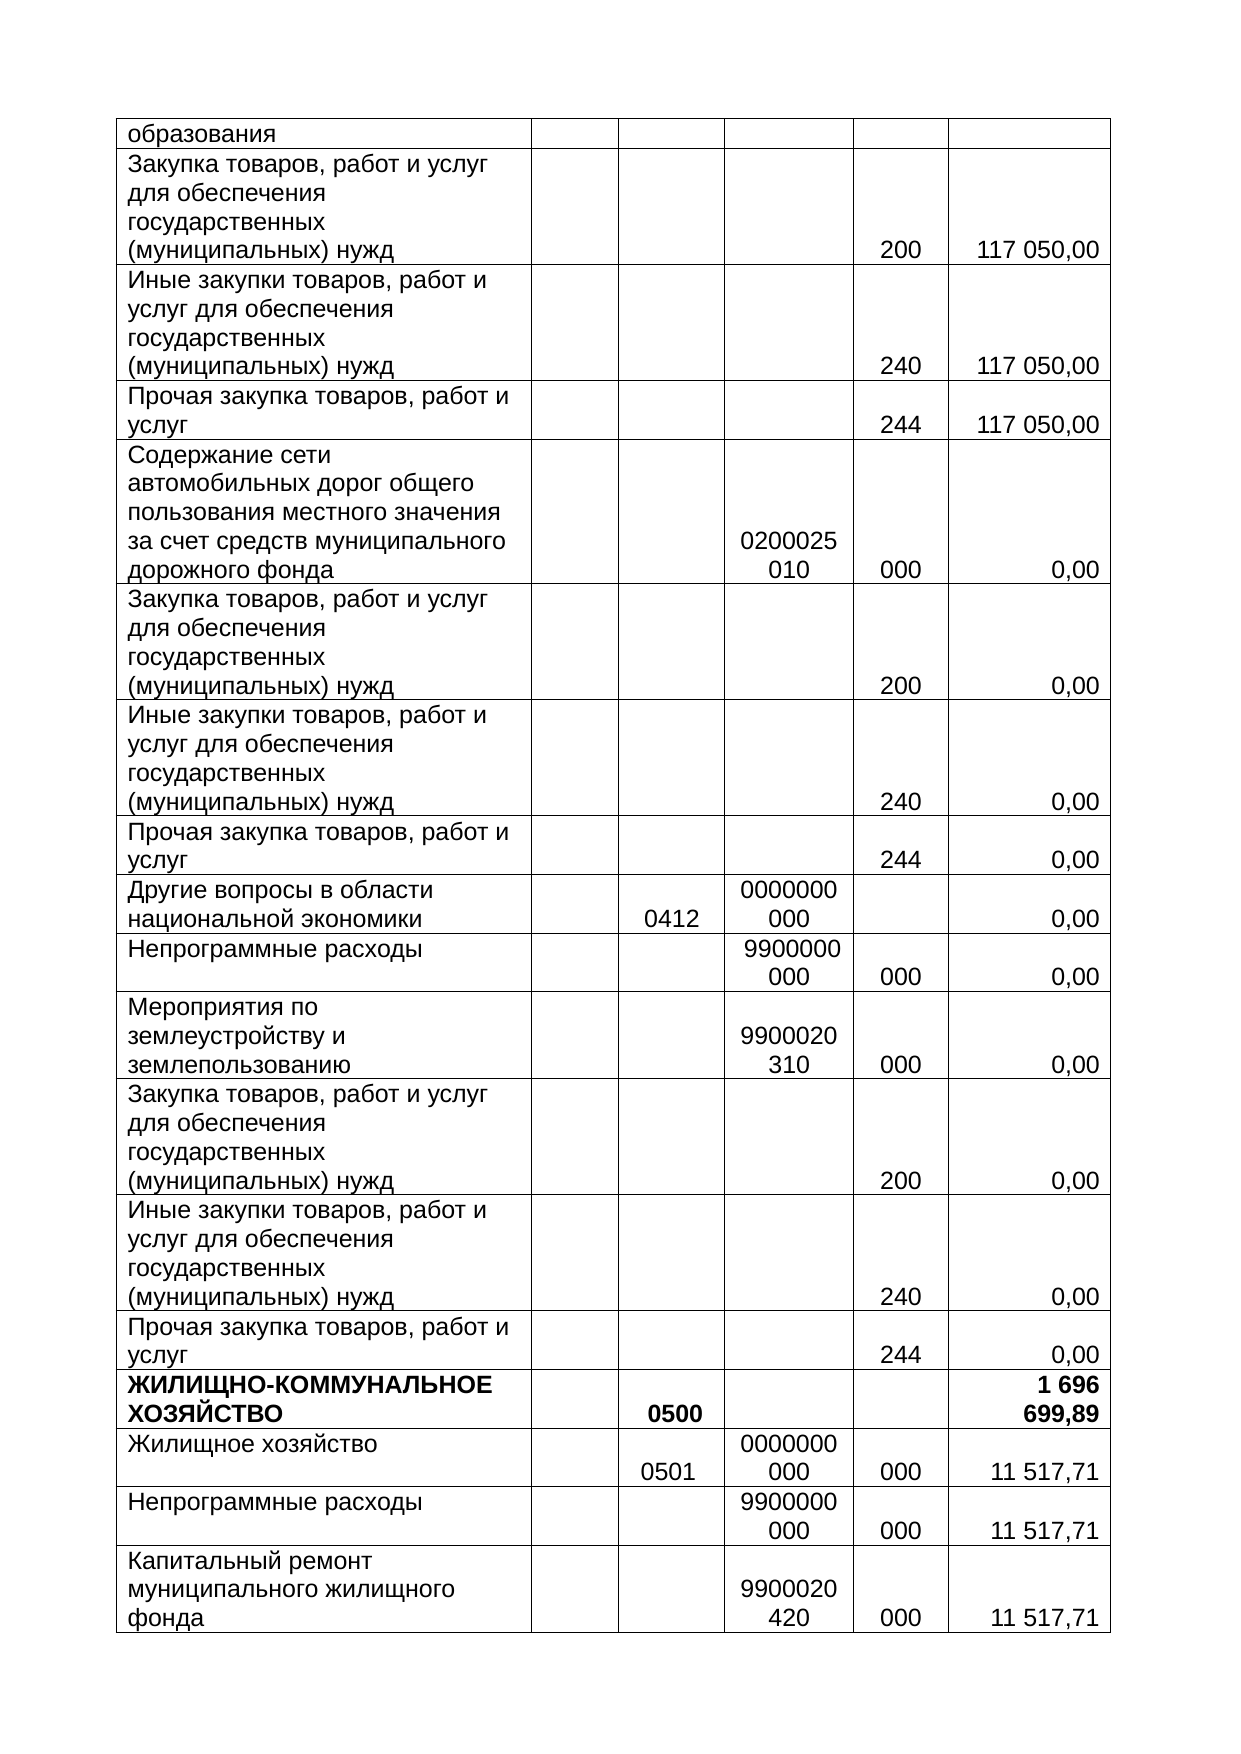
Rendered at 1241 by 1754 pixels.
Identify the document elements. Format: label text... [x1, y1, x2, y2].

table_cell Капитальный ремонт муниципального жилищного фонда [117, 1546, 531, 1632]
table_cell [725, 700, 853, 815]
table_cell [725, 584, 853, 699]
table_cell [619, 1079, 724, 1194]
table_cell [532, 119, 618, 148]
table_cell 0,00 [949, 816, 1110, 874]
table_cell 0501 [619, 1429, 724, 1486]
table_cell 0500 [619, 1370, 724, 1427]
table_cell 200 [854, 584, 948, 699]
table_cell 0,00 [949, 700, 1110, 815]
table_cell 0,00 [949, 934, 1110, 991]
table_cell Прочая закупка товаров, работ и услуг [117, 816, 531, 874]
table_cell 0,00 [949, 875, 1110, 932]
table_cell [532, 1370, 618, 1427]
table_cell [532, 1429, 618, 1486]
table_cell 000 [854, 992, 948, 1078]
table_cell Непрограммные расходы [117, 1487, 531, 1544]
table_cell 240 [854, 1195, 948, 1310]
table_cell Другие вопросы в области национальной экономики [117, 875, 531, 932]
table_cell 0,00 [949, 1079, 1110, 1194]
table_cell 0,00 [949, 440, 1110, 583]
table_cell 244 [854, 816, 948, 874]
table_cell Закупка товаров, работ и услуг для обеспечения государственных (муниципальных) нужд [117, 1079, 531, 1194]
table_cell 9900000000 [725, 1487, 853, 1544]
table_cell 9900020310 [725, 992, 853, 1078]
table_cell Закупка товаров, работ и услуг для обеспечения государственных (муниципальных) нужд [117, 584, 531, 699]
table_cell 117 050,00 [949, 265, 1110, 380]
table_cell Иные закупки товаров, работ и услуг для обеспечения государственных (муниципальных) нужд [117, 1195, 531, 1310]
table_cell [619, 700, 724, 815]
table_cell [532, 1546, 618, 1632]
table_cell 117 050,00 [949, 381, 1110, 438]
table_cell 9900020420 [725, 1546, 853, 1632]
table_cell [725, 265, 853, 380]
table_cell 1 696 699,89 [949, 1370, 1110, 1427]
table_cell 240 [854, 700, 948, 815]
table_cell [854, 119, 948, 148]
table_cell 11 517,71 [949, 1429, 1110, 1486]
table_cell 0,00 [949, 1195, 1110, 1310]
table_cell 0,00 [949, 992, 1110, 1078]
table_cell [619, 381, 724, 438]
table_cell 0412 [619, 875, 724, 932]
table_cell образования [117, 119, 531, 148]
table_cell Мероприятия по землеустройству и землепользованию [117, 992, 531, 1078]
table_cell [532, 381, 618, 438]
table_cell 0000000000 [725, 1429, 853, 1486]
table_cell [854, 875, 948, 932]
table_cell [532, 440, 618, 583]
table_cell [619, 119, 724, 148]
table_cell [532, 1487, 618, 1544]
table_cell [619, 1311, 724, 1369]
table_cell [532, 934, 618, 991]
table_cell [532, 265, 618, 380]
table_cell 9900000000 [725, 934, 853, 991]
table_cell 000 [854, 1487, 948, 1544]
table_cell [725, 381, 853, 438]
table_cell 000 [854, 1429, 948, 1486]
table_cell 200 [854, 1079, 948, 1194]
table_cell [532, 584, 618, 699]
table_cell Иные закупки товаров, работ и услуг для обеспечения государственных (муниципальных) нужд [117, 265, 531, 380]
table_cell Жилищное хозяйство [117, 1429, 531, 1486]
table_cell [725, 1370, 853, 1427]
table_cell [532, 816, 618, 874]
table_cell Прочая закупка товаров, работ и услуг [117, 1311, 531, 1369]
table_cell 244 [854, 381, 948, 438]
table_cell 200 [854, 149, 948, 264]
table_cell [619, 149, 724, 264]
table_cell [619, 1546, 724, 1632]
table_cell [725, 1195, 853, 1310]
table_cell 11 517,71 [949, 1487, 1110, 1544]
table_cell [725, 1311, 853, 1369]
table_cell 000 [854, 1546, 948, 1632]
table_cell Содержание сети автомобильных дорог общего пользования местного значения за счет средств муниципального дорожного фонда [117, 440, 531, 583]
table_cell 11 517,71 [949, 1546, 1110, 1632]
table_cell [619, 584, 724, 699]
table_cell Прочая закупка товаров, работ и услуг [117, 381, 531, 438]
table_cell Иные закупки товаров, работ и услуг для обеспечения государственных (муниципальных) нужд [117, 700, 531, 815]
table_cell 000 [854, 440, 948, 583]
table_cell ЖИЛИЩНО-КОММУНАЛЬНОЕ ХОЗЯЙСТВО [117, 1370, 531, 1427]
table_cell 0000000000 [725, 875, 853, 932]
table_cell [532, 1311, 618, 1369]
table_cell 240 [854, 265, 948, 380]
table_cell Закупка товаров, работ и услуг для обеспечения государственных (муниципальных) нужд [117, 149, 531, 264]
table_cell 117 050,00 [949, 149, 1110, 264]
table_cell [532, 149, 618, 264]
table_cell [619, 992, 724, 1078]
table_cell [619, 816, 724, 874]
table_cell [725, 119, 853, 148]
table_cell [532, 992, 618, 1078]
table_cell Непрограммные расходы [117, 934, 531, 991]
table_cell 244 [854, 1311, 948, 1369]
table_cell 000 [854, 934, 948, 991]
table_cell 0,00 [949, 584, 1110, 699]
table_cell [532, 700, 618, 815]
table_cell 0200025010 [725, 440, 853, 583]
table_cell 0,00 [949, 1311, 1110, 1369]
table_cell [532, 875, 618, 932]
table_cell [532, 1195, 618, 1310]
table_cell [619, 440, 724, 583]
table_cell [532, 1079, 618, 1194]
table_cell [619, 1487, 724, 1544]
table_cell [725, 149, 853, 264]
table_cell [949, 119, 1110, 148]
table_cell [854, 1370, 948, 1427]
table_cell [725, 816, 853, 874]
table_cell [619, 265, 724, 380]
table_cell [619, 1195, 724, 1310]
table_cell [619, 934, 724, 991]
table_cell [725, 1079, 853, 1194]
